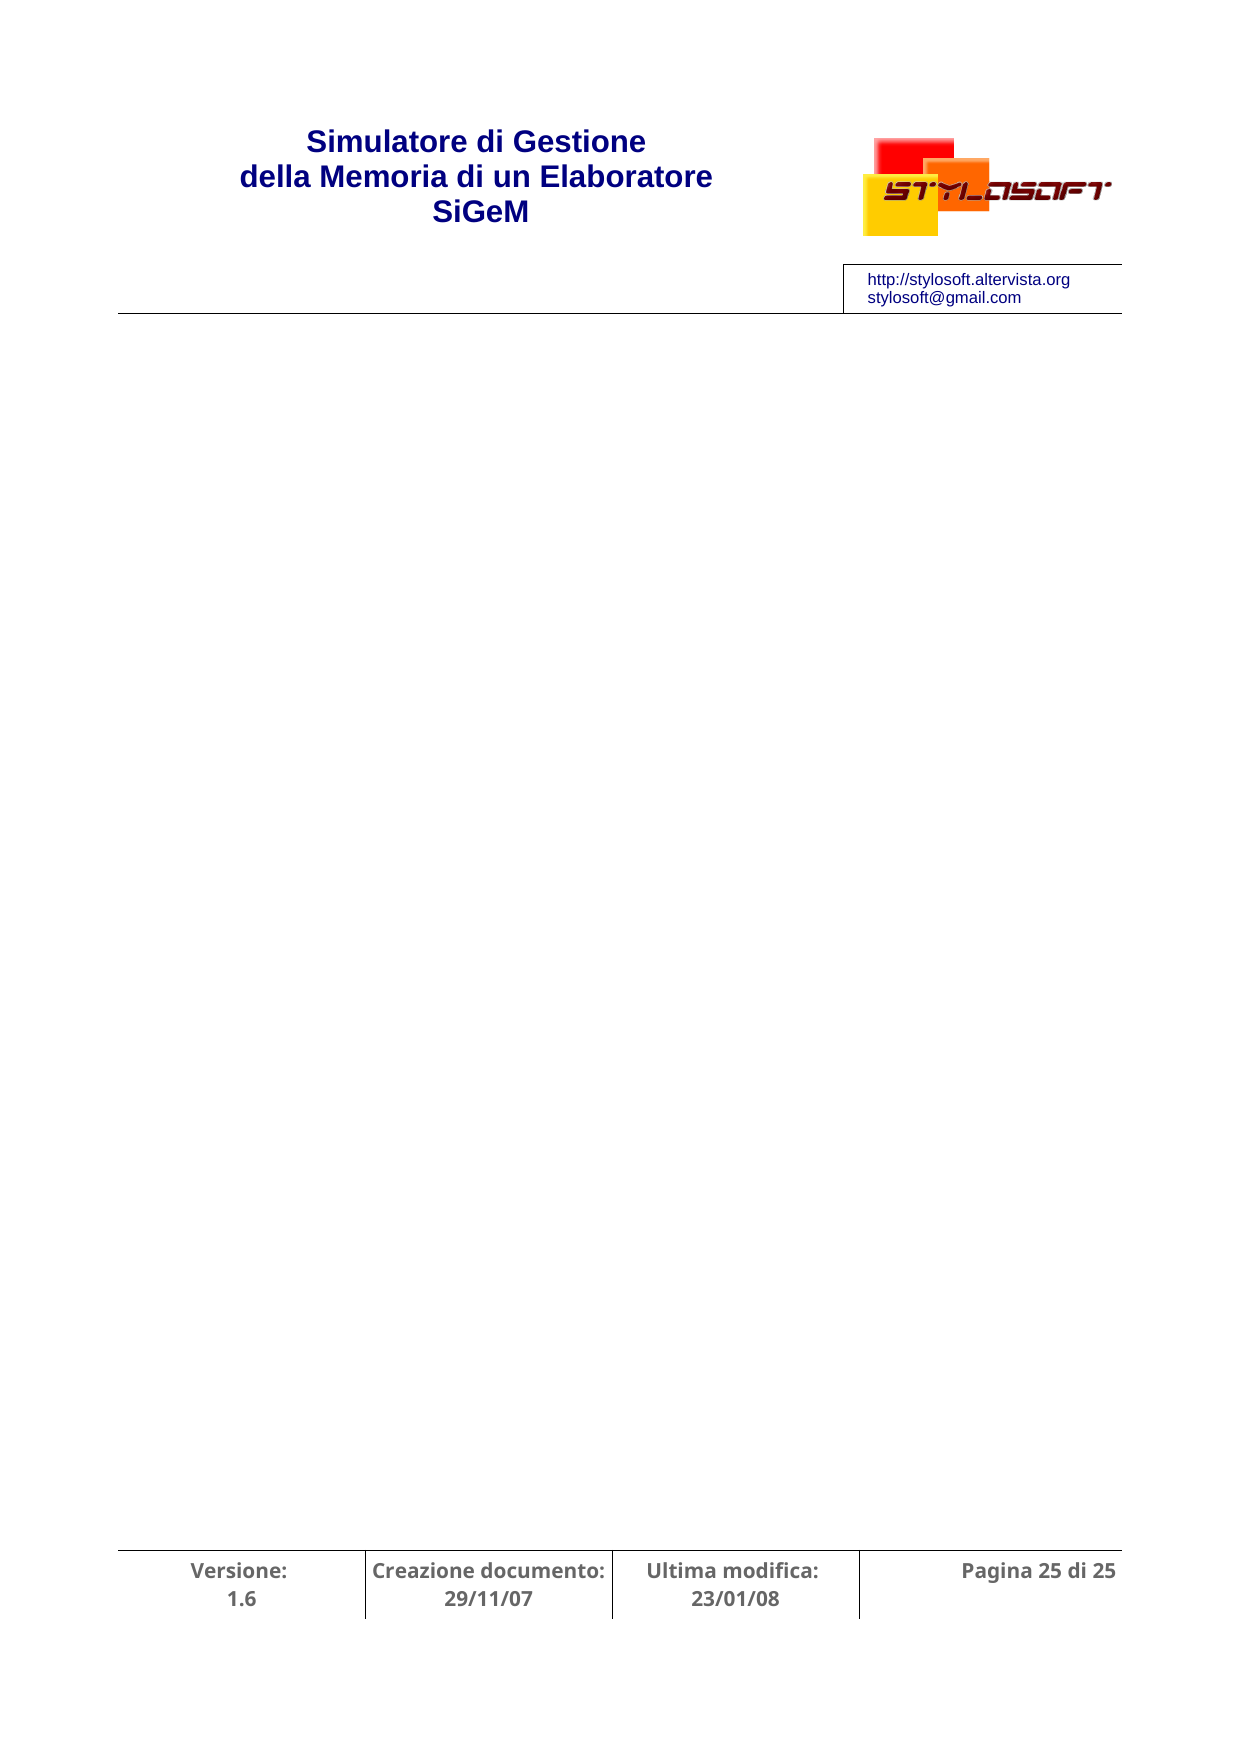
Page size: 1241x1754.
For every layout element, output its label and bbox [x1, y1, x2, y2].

picture [848, 123, 1117, 247]
